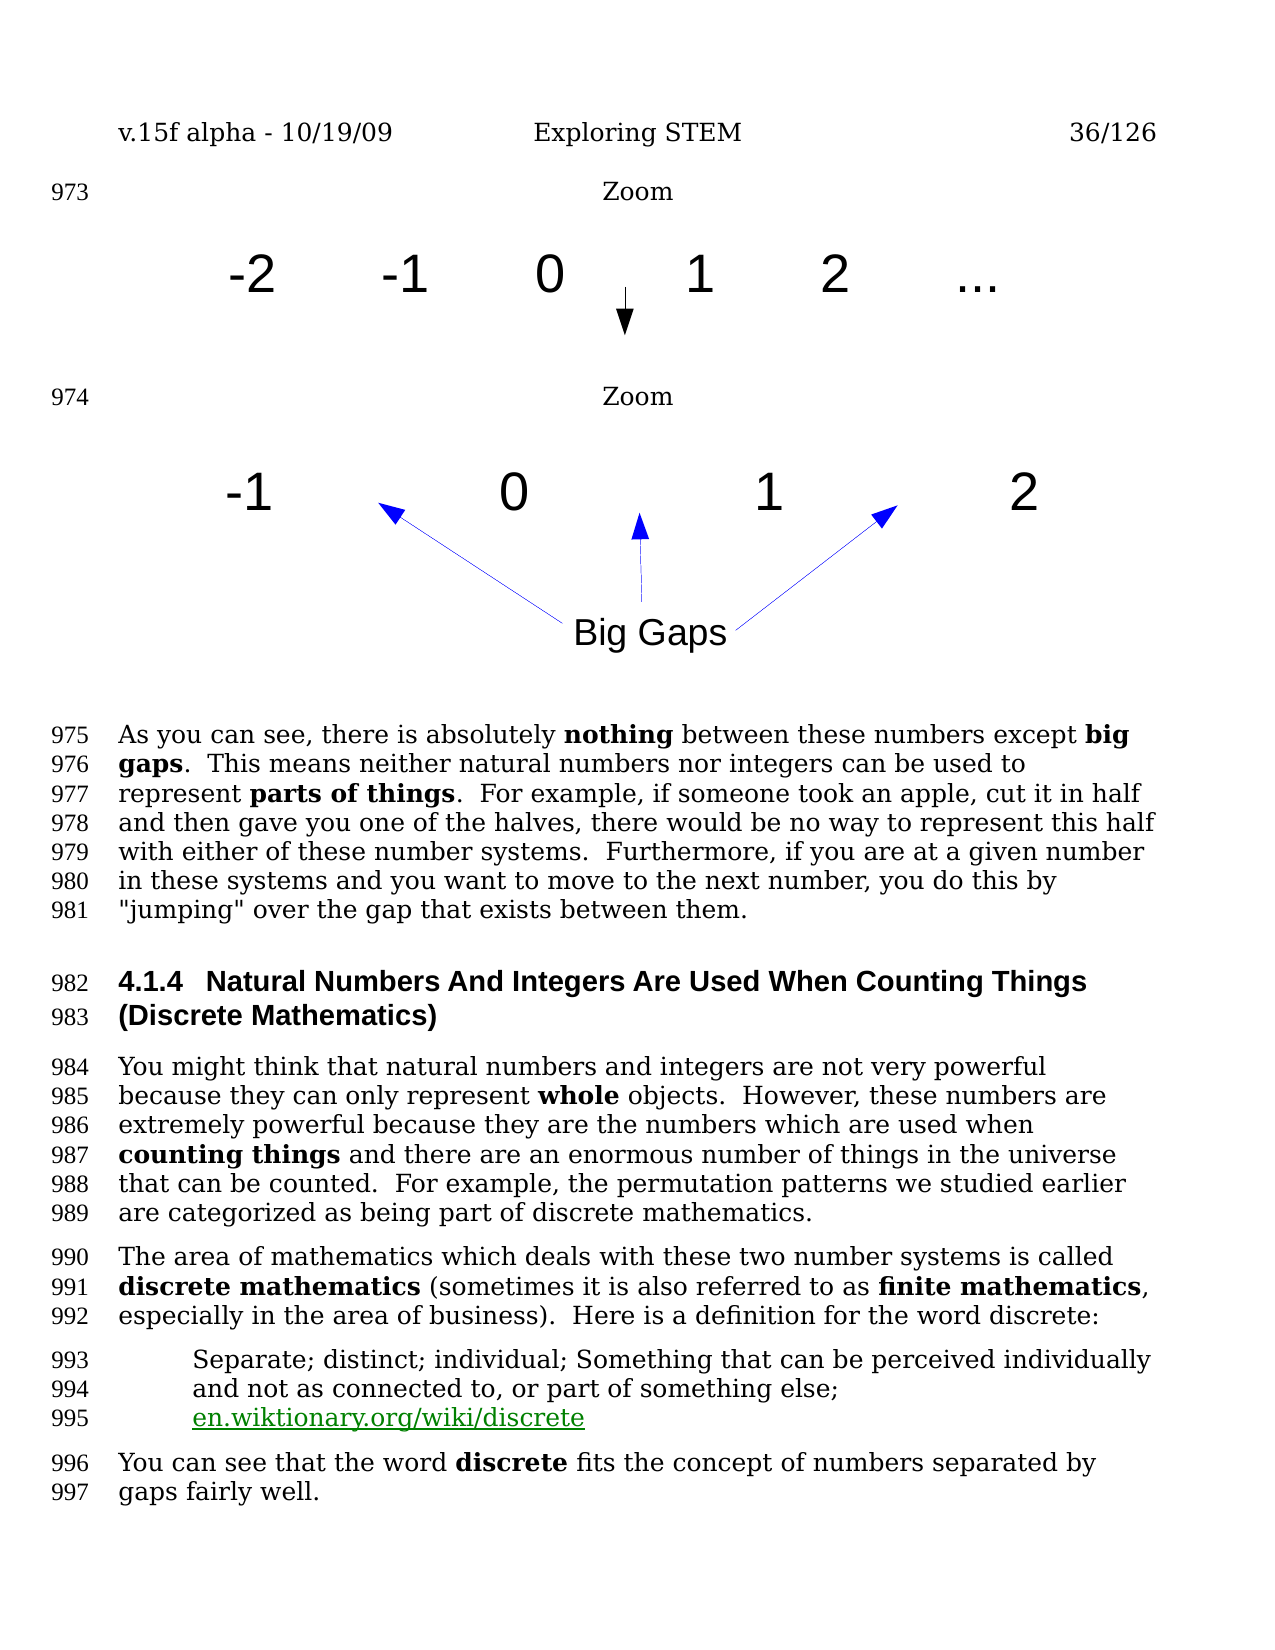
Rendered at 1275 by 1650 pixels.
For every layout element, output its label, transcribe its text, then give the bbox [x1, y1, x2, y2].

text As you can see, there is absolutely nothing between these numbers except big gaps. This means neither natural numbers nor integers can be used to represent parts of things. For example, if someone took an apple, cut it in half and then gave you one of the halves, there would be no way to represent this half with either of these number systems. Furthermore, if you are at a given number in these systems and you want to move to the next number, you do this by "jumping" over the gap that exists between them. [118, 720, 1157, 925]
text Zoom [118, 177, 1157, 206]
text You can see that the word discrete fits the concept of numbers separated by gaps fairly well. [118, 1448, 1157, 1506]
subtitle Natural Numbers And Integers Are Used When Counting Things (Discrete Mathematics) [118, 964, 1157, 1031]
text The area of mathematics which deals with these two number systems is called discrete mathematics (sometimes it is also referred to as finite mathematics, especially in the area of business). Here is a definition for the word discrete: [118, 1242, 1157, 1330]
text Zoom [118, 382, 1157, 411]
text Separate; distinct; individual; Something that can be perceived individually and not as connected to, or part of something else; en.wiktionary.org/wiki/discrete [192, 1345, 1157, 1433]
text You might think that natural numbers and integers are not very powerful because they can only represent whole objects. However, these numbers are extremely powerful because they are the numbers which are used when counting things and there are an enormous number of things in the universe that can be counted. For example, the permutation patterns we studied earlier are categorized as being part of discrete mathematics. [118, 1052, 1157, 1227]
